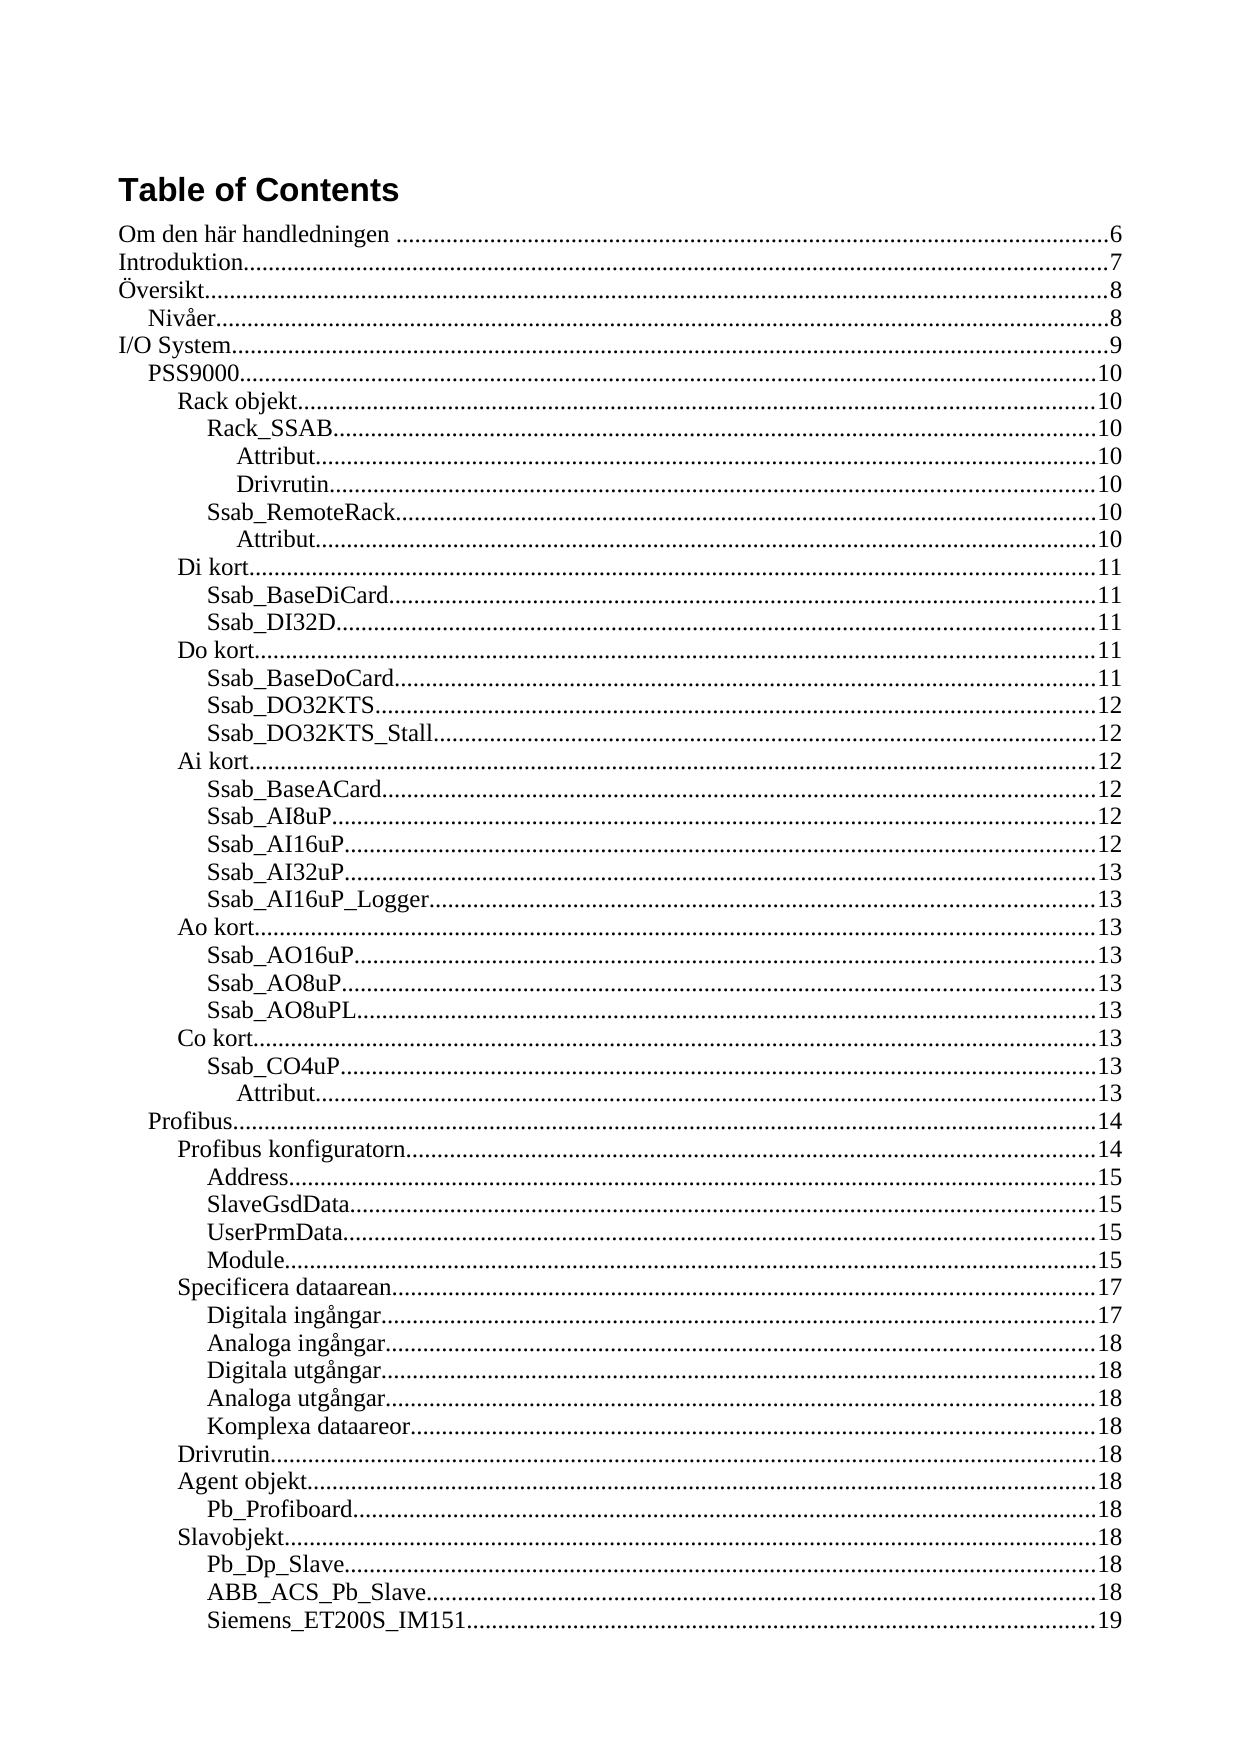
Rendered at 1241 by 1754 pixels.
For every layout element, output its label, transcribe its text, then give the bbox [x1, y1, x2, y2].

text Översikt 8 [118, 276, 1122, 304]
text Ssab_AI16uP_Logger 13 [207, 886, 1122, 913]
text Attribut 10 [236, 442, 1122, 470]
text Digitala ingångar 17 [207, 1301, 1122, 1329]
text Slavobjekt 18 [177, 1523, 1122, 1551]
text Co kort 13 [177, 1024, 1122, 1052]
text Profibus konfiguratorn 14 [177, 1135, 1122, 1163]
text SlaveGsdData 15 [207, 1190, 1122, 1218]
text I/O System 9 [118, 331, 1122, 359]
text Ssab_DO32KTS_Stall 12 [207, 719, 1122, 747]
text Ssab_AI32uP 13 [207, 858, 1122, 886]
text Introduktion 7 [118, 248, 1122, 276]
text Ssab_BaseACard 12 [207, 775, 1122, 802]
text Om den här handledningen 6 [118, 221, 1122, 248]
text Di kort 11 [177, 553, 1122, 581]
text Komplexa dataareor 18 [207, 1412, 1122, 1440]
text Nivåer 8 [148, 304, 1122, 331]
text Siemens_ET200S_IM151 19 [207, 1606, 1122, 1634]
text Ssab_BaseDiCard 11 [207, 581, 1122, 608]
text UserPrmData 15 [207, 1218, 1122, 1246]
text Module 15 [207, 1246, 1122, 1273]
text Drivrutin 18 [177, 1440, 1122, 1467]
text Profibus 14 [148, 1107, 1122, 1135]
text Digitala utgångar 18 [207, 1357, 1122, 1384]
text Ssab_BaseDoCard 11 [207, 664, 1122, 692]
text Address 15 [207, 1163, 1122, 1190]
text Agent objekt 18 [177, 1467, 1122, 1495]
text Drivrutin 10 [236, 470, 1122, 498]
text Do kort 11 [177, 636, 1122, 664]
text Ssab_RemoteRack 10 [207, 498, 1122, 525]
text Attribut 13 [236, 1079, 1122, 1107]
text Ssab_AI16uP 12 [207, 830, 1122, 858]
text ABB_ACS_Pb_Slave 18 [207, 1578, 1122, 1606]
text Ssab_AO8uP 13 [207, 969, 1122, 996]
text Ao kort 13 [177, 913, 1122, 941]
text Pb_Dp_Slave 18 [207, 1551, 1122, 1578]
text Ssab_AI8uP 12 [207, 802, 1122, 830]
text PSS9000 10 [148, 359, 1122, 387]
text Rack_SSAB 10 [207, 414, 1122, 442]
text Ssab_DO32KTS 12 [207, 692, 1122, 719]
text Ssab_CO4uP 13 [207, 1052, 1122, 1079]
subtitle Table of Contents [118, 171, 1122, 208]
text Ssab_AO16uP 13 [207, 941, 1122, 969]
text Attribut 10 [236, 525, 1122, 553]
text Ssab_AO8uPL 13 [207, 996, 1122, 1024]
text Ai kort 12 [177, 747, 1122, 775]
text Pb_Profiboard 18 [207, 1495, 1122, 1523]
text Analoga utgångar 18 [207, 1384, 1122, 1412]
text Ssab_DI32D 11 [207, 608, 1122, 636]
text Specificera dataarean 17 [177, 1273, 1122, 1301]
text Analoga ingångar 18 [207, 1329, 1122, 1357]
text Rack objekt 10 [177, 387, 1122, 414]
